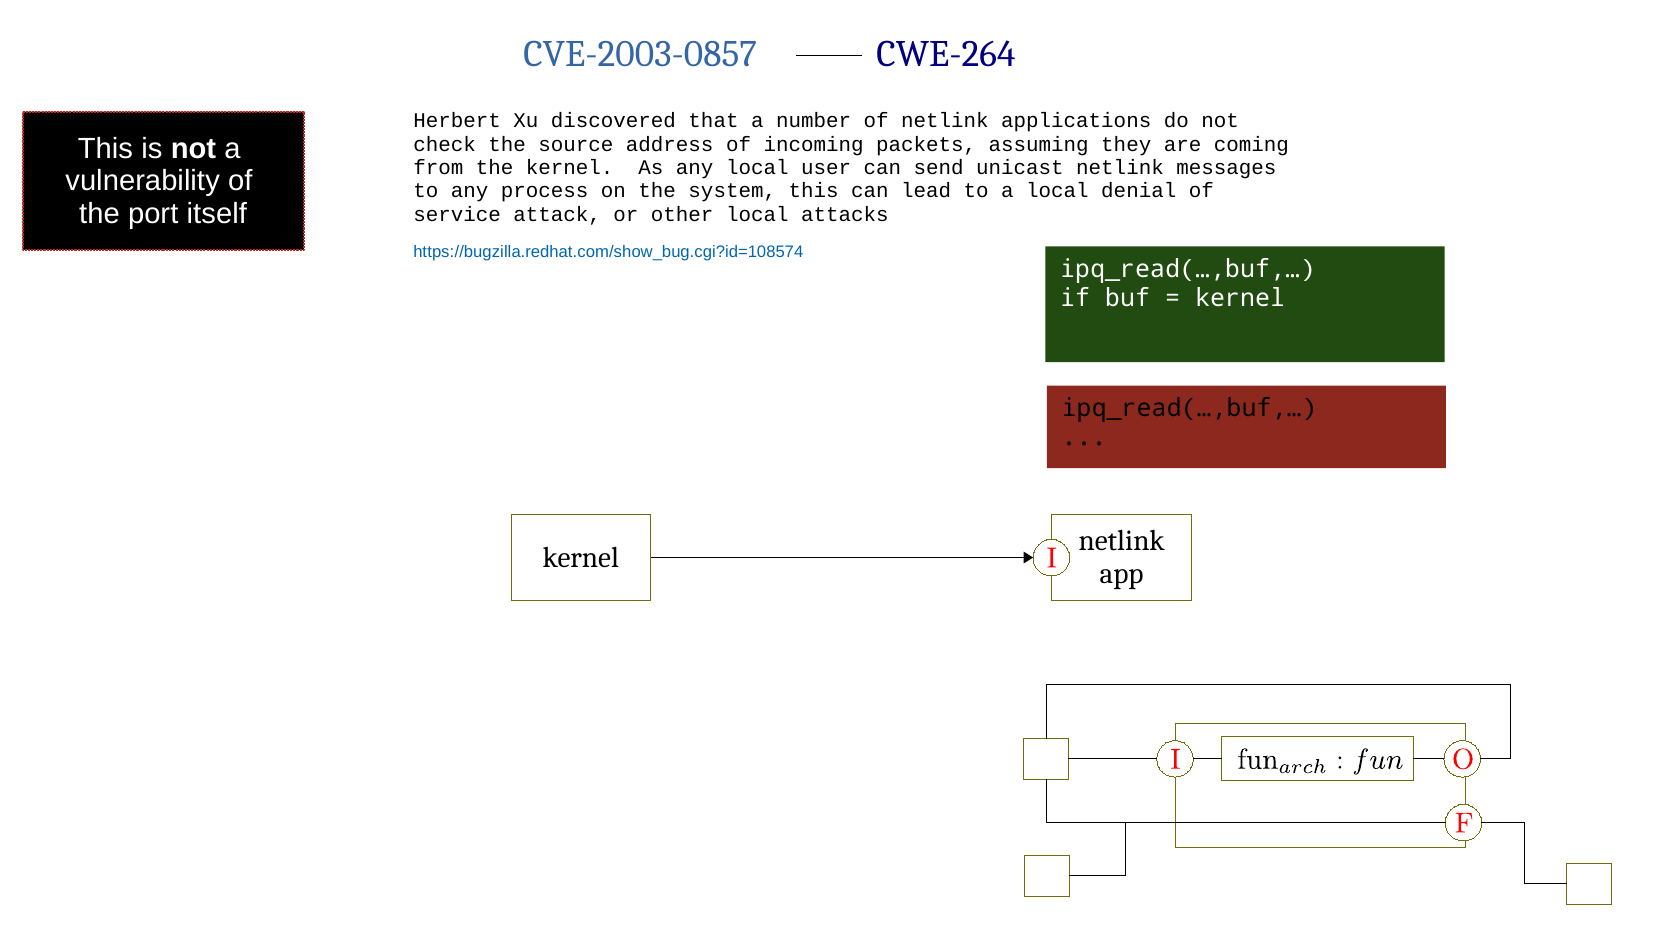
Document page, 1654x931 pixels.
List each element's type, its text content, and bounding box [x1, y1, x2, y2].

picture [1237, 748, 1403, 775]
text_box [1156, 723, 1482, 848]
text_box CVE-2003-0857 [508, 25, 797, 85]
picture [1046, 547, 1057, 568]
text_box Herbert Xu discovered that a number of netlink applications do not check the source address of incoming packets, assuming they are coming from the kernel. As any local user can send unicast netlink messages to any process on the system, this can lead to a local denial of service attack, or other local attacks [398, 102, 1304, 236]
text_box This is not a vulnerability of the port itself [22, 111, 304, 250]
text_box [1033, 539, 1070, 576]
text_box CWE-264 [861, 25, 1063, 85]
text_box [1566, 863, 1612, 905]
text_box netlink app [1051, 514, 1192, 601]
text_box https://bugzilla.redhat.com/show_bug.cgi?id=108574 [398, 235, 822, 278]
text_box [1023, 738, 1069, 780]
text_box [1024, 855, 1070, 897]
picture [1454, 812, 1473, 833]
text_box kernel [511, 514, 651, 601]
picture [1170, 748, 1180, 769]
text_box ipq_read(…,buf,…) if buf = kernel [1045, 246, 1445, 363]
picture [1451, 748, 1473, 770]
text_box ipq_read(…,buf,…) ... [1046, 385, 1446, 469]
